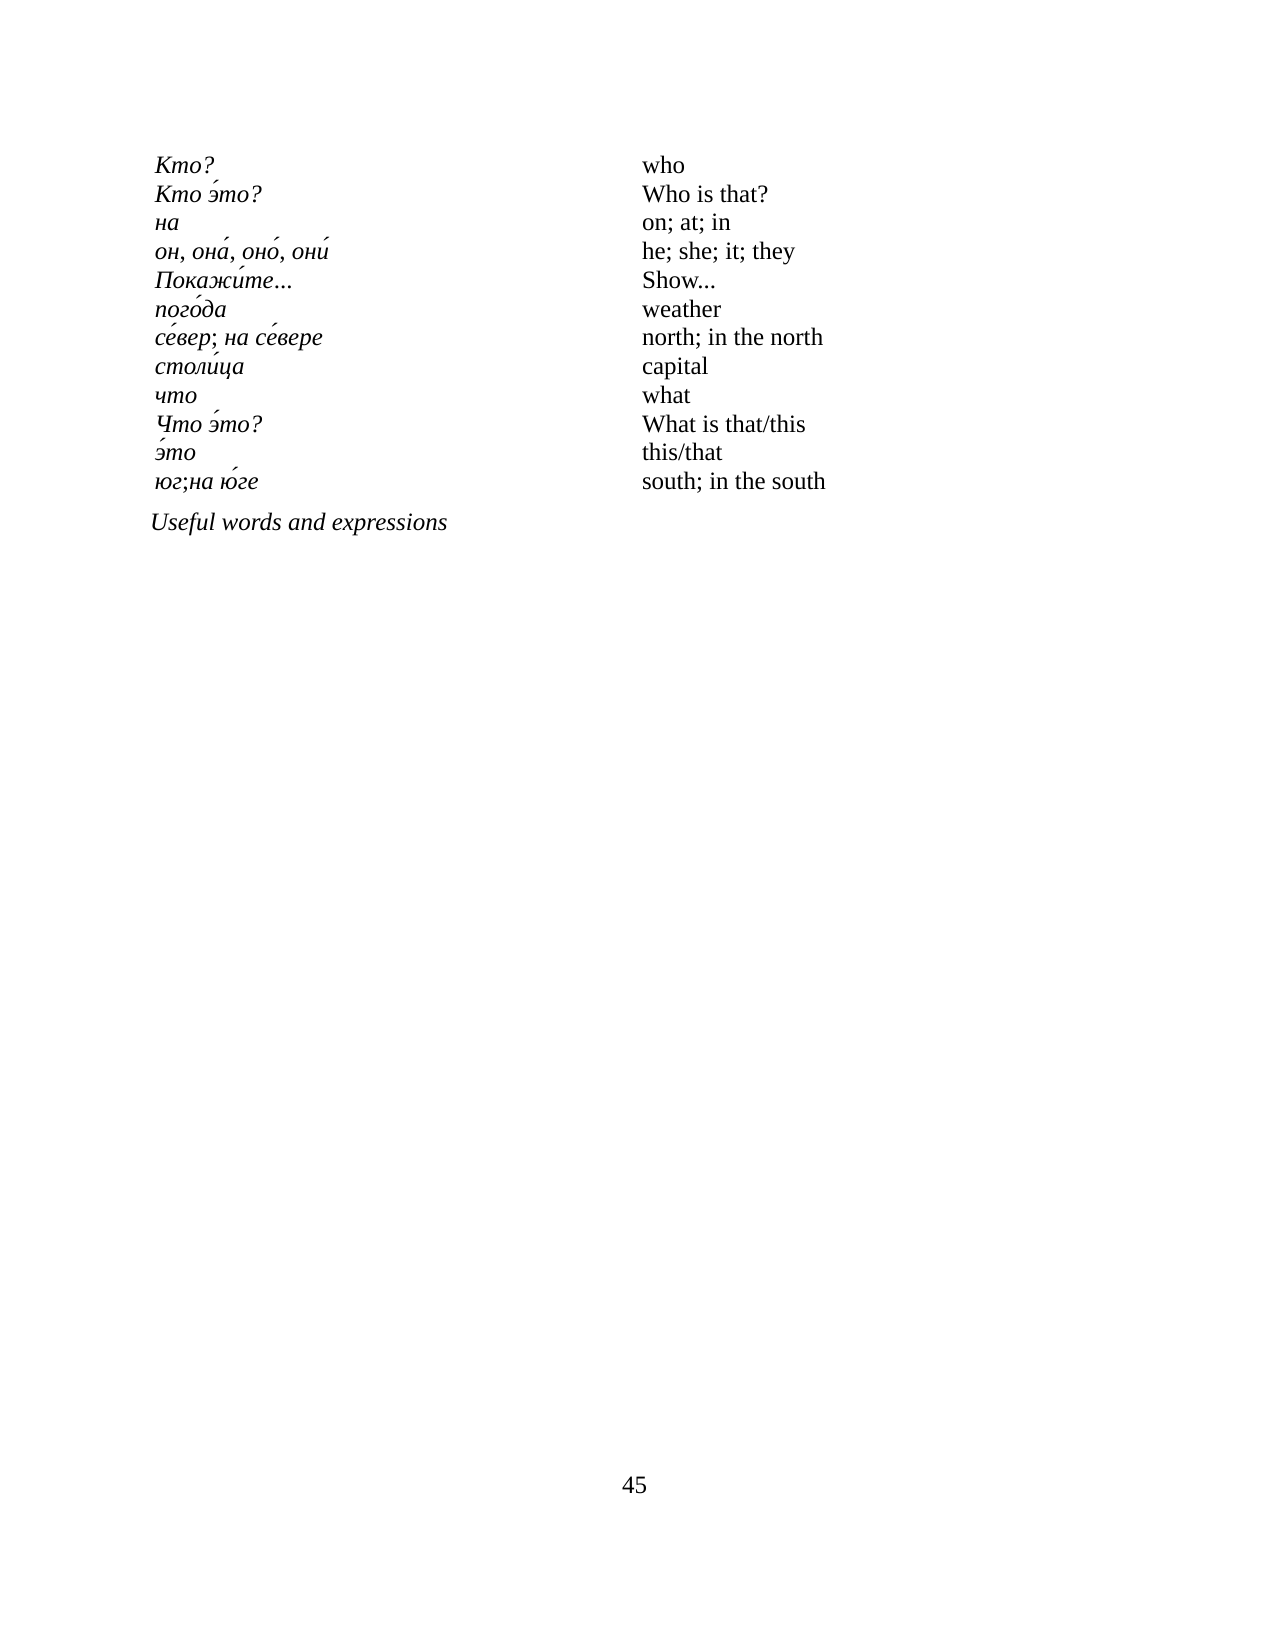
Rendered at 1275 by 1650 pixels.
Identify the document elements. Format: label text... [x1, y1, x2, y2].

table_cell south; in the south [638, 466, 1125, 495]
table_cell weather [638, 294, 1125, 322]
text Useful words and expressions [150, 507, 1125, 536]
table_cell на [150, 208, 637, 236]
table_cell on; at; in [638, 208, 1125, 236]
table_cell что [150, 380, 637, 409]
table_cell Что э́то? [150, 409, 637, 437]
table_cell he; she; it; they [638, 236, 1125, 265]
table_cell what [638, 380, 1125, 409]
table_cell Покажи́те... [150, 265, 637, 294]
table_cell Show... [638, 265, 1125, 294]
table_cell Who is that? [638, 179, 1125, 207]
table_cell capital [638, 351, 1125, 380]
table_cell north; in the north [638, 323, 1125, 351]
table_cell who [638, 150, 1125, 179]
table_cell столи́ца [150, 351, 637, 380]
table_cell се́вер; на се́вере [150, 323, 637, 351]
table_cell this/that [638, 438, 1125, 466]
table_cell юг;на ю́ге [150, 466, 637, 495]
table_cell Кто э́то? [150, 179, 637, 207]
table_cell Кто? [150, 150, 637, 179]
table_cell What is that/this [638, 409, 1125, 437]
table_cell он, она́, оно́, они́ [150, 236, 637, 265]
table_cell пого́да [150, 294, 637, 322]
table_cell э́то [150, 438, 637, 466]
